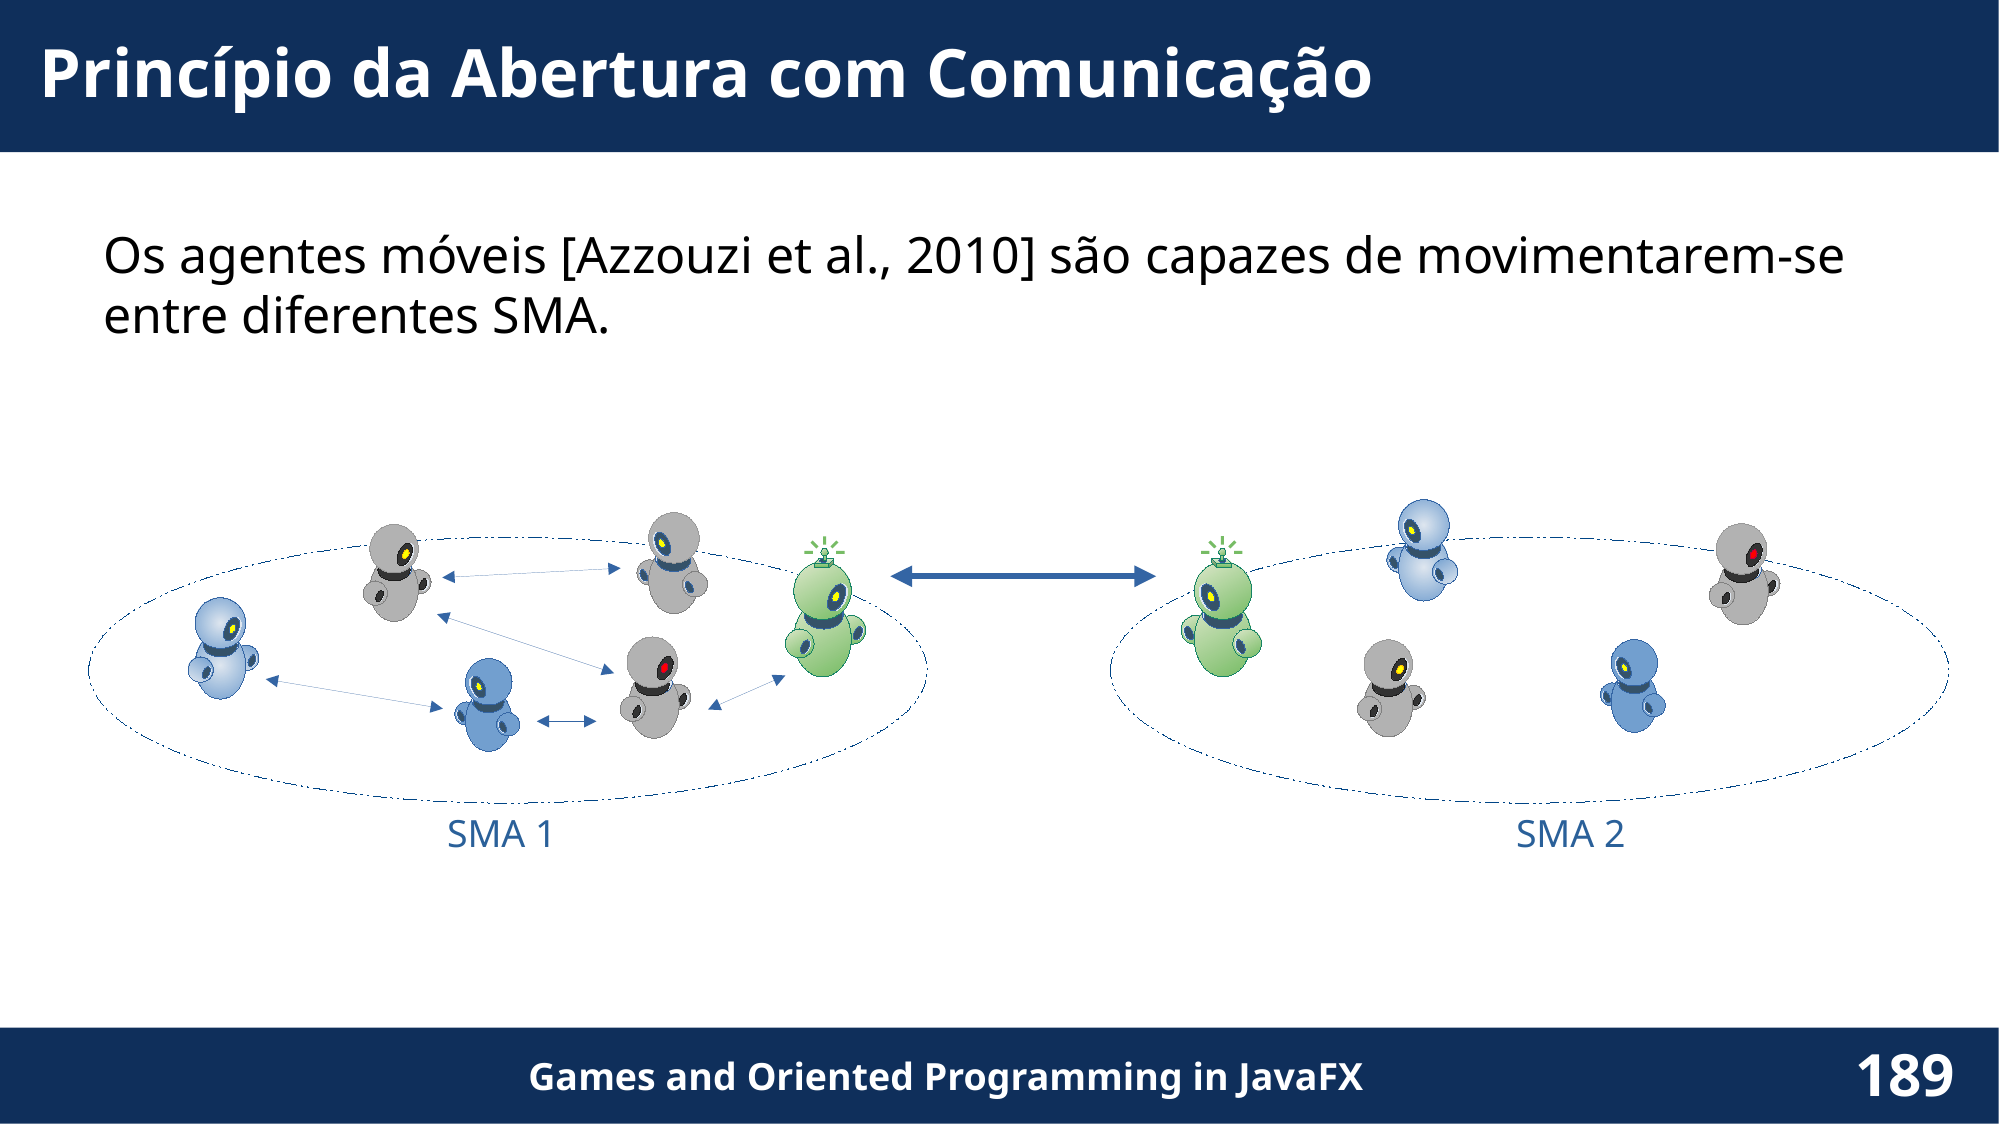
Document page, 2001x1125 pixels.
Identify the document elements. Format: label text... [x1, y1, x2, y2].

text_box [1386, 499, 1458, 602]
text_box [1181, 559, 1262, 677]
text_box [1357, 639, 1426, 737]
text_box [1600, 639, 1666, 733]
text_box [363, 524, 432, 622]
text_box SMA 2 [1393, 803, 1748, 863]
text_box [454, 658, 520, 752]
text_box [636, 512, 708, 614]
text_box [1218, 548, 1226, 563]
text_box [810, 540, 819, 549]
text_box SMA 1 [324, 803, 680, 863]
text_box [620, 636, 691, 739]
text_box [785, 560, 866, 677]
text_box Princípio da Abertura com Comunicação [25, 23, 1999, 119]
text_box [188, 597, 259, 700]
text_box [819, 548, 829, 563]
text_box [1228, 540, 1237, 549]
text_box [1208, 540, 1217, 549]
text_box [1709, 523, 1781, 625]
text_box Os agentes móveis [Azzouzi et al., 2010] são capazes de movimentarem-se entre diferentes SMA. [88, 216, 1947, 352]
text_box [830, 540, 839, 549]
